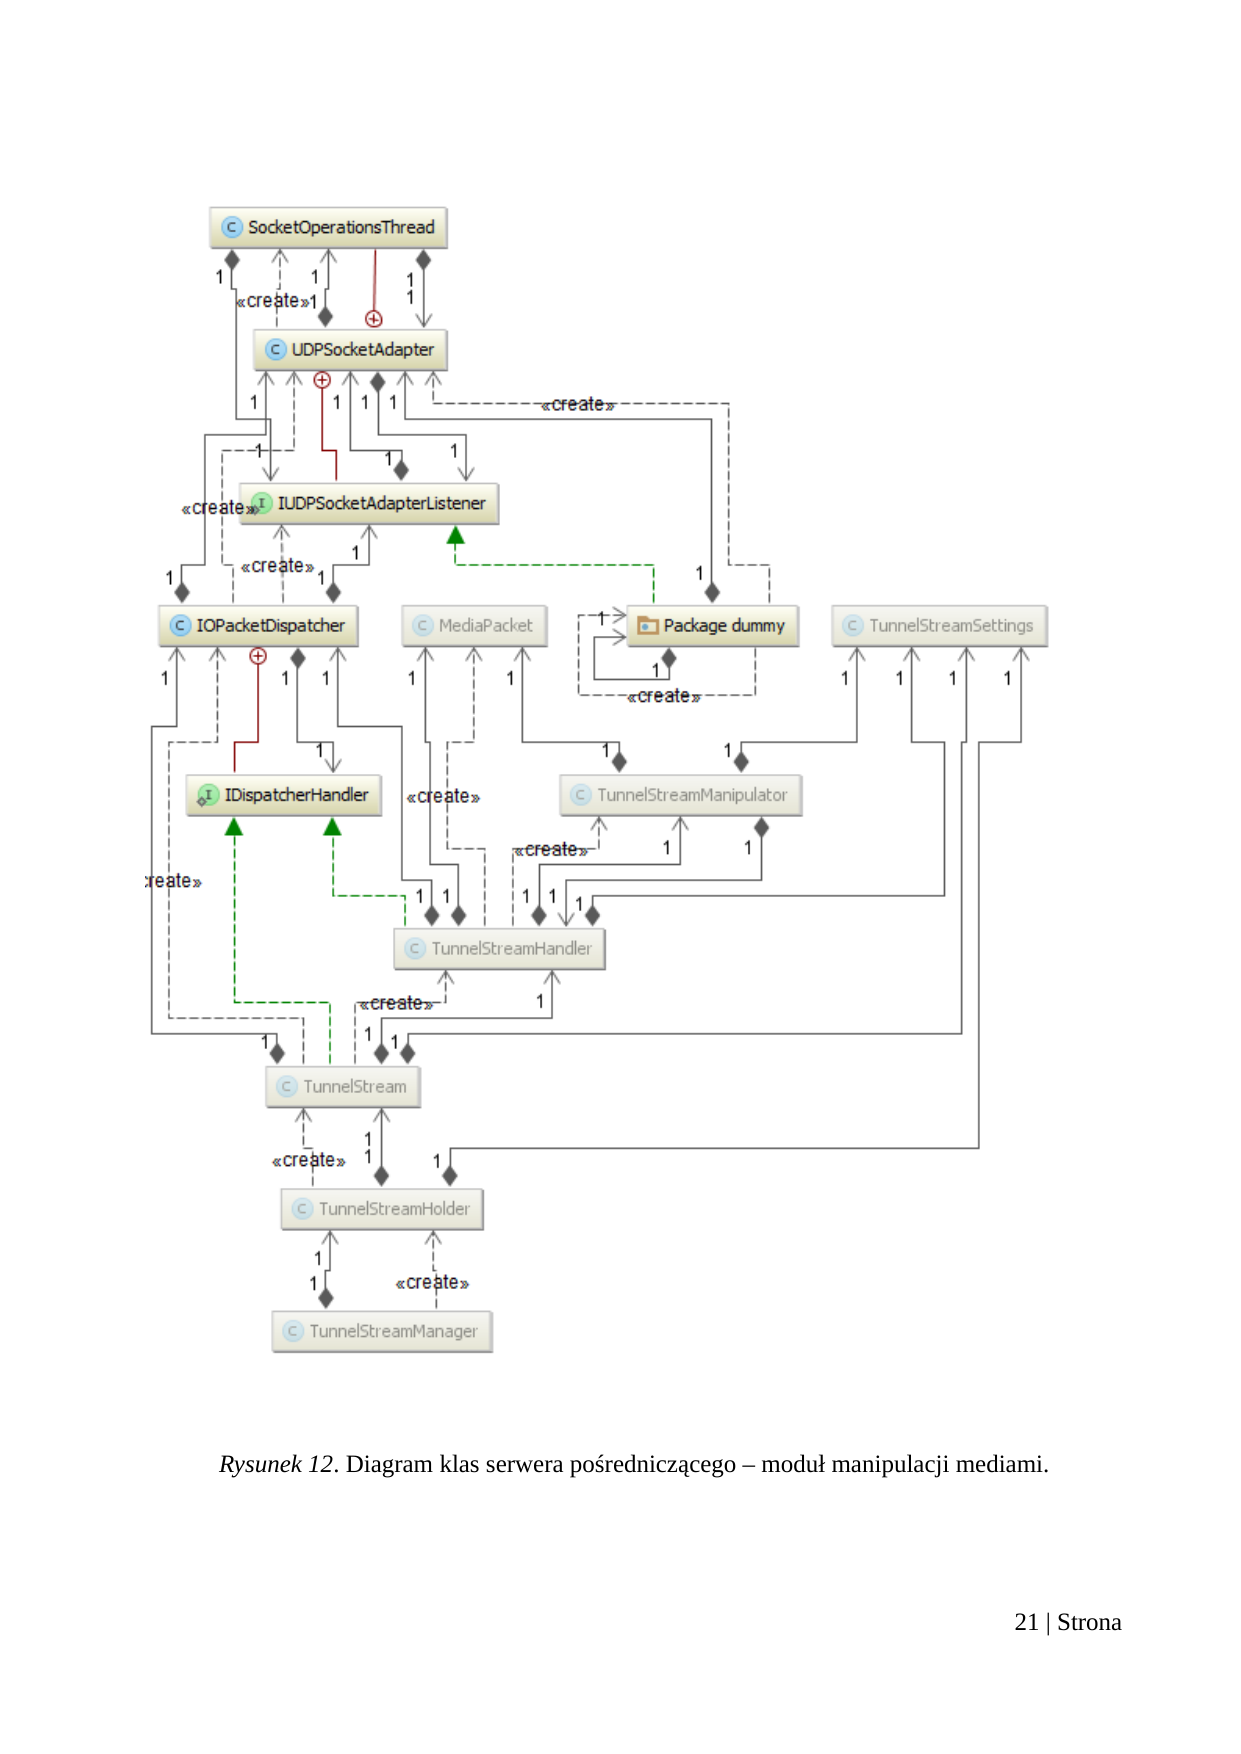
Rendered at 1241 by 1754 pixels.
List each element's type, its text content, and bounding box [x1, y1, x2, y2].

text Rysunek 12. Diagram klas serwera pośredniczącego – moduł manipulacji mediami. [146, 1449, 1122, 1478]
